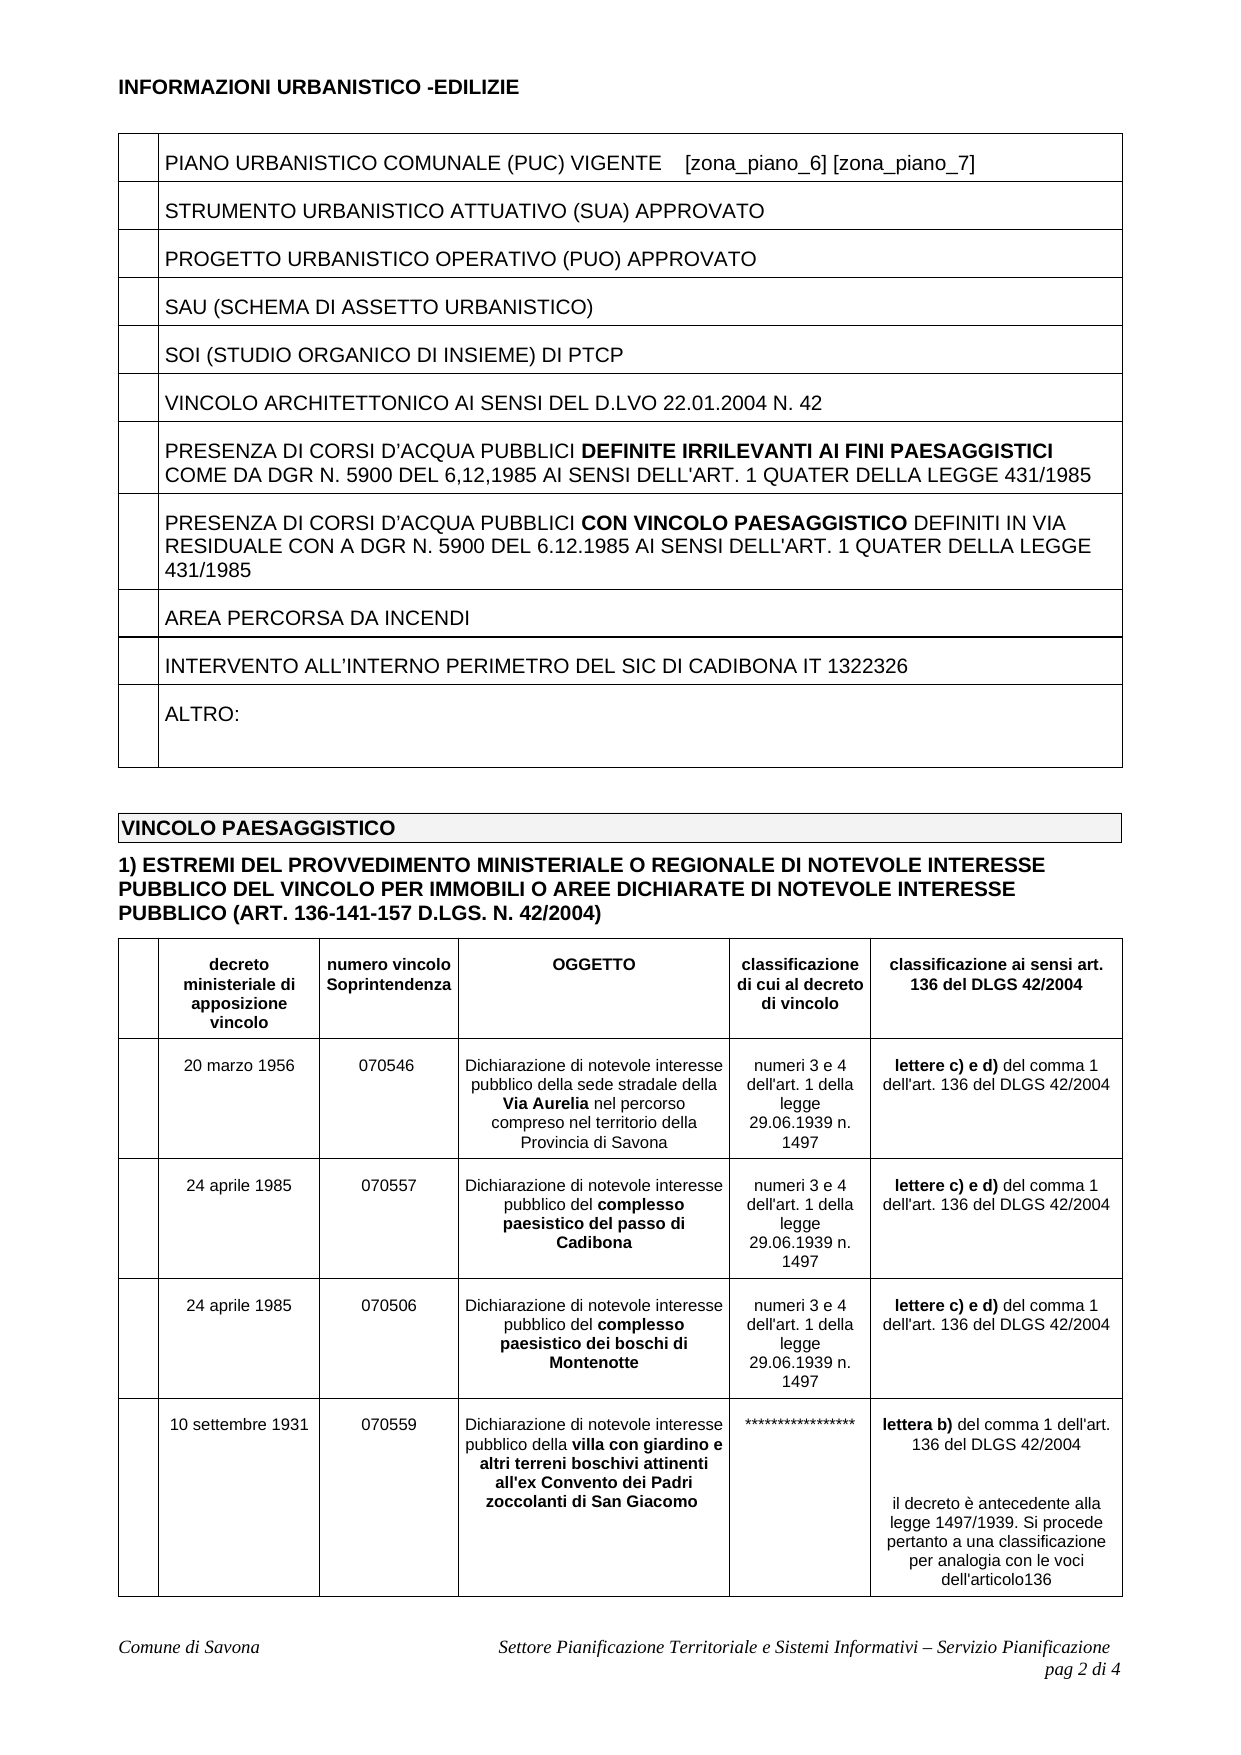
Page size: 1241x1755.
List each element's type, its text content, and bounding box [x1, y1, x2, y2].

table_cell Dichiarazione di notevole interesse pubblico del complesso paesistico dei boschi di Montenotte [459, 1279, 729, 1397]
table_cell PRESENZA DI CORSI D’ACQUA PUBBLICI DEFINITE IRRILEVANTI AI FINI PAESAGGISTICI COME DA DGR N. 5900 DEL 6,12,1985 AI SENSI DELL'ART. 1 QUATER DELLA LEGGE 431/1985 [159, 422, 1122, 493]
table_cell PROGETTO URBANISTICO OPERATIVO (PUO) APPROVATO [159, 230, 1122, 277]
table_cell [119, 685, 158, 767]
table_cell 24 aprile 1985 [159, 1279, 319, 1397]
table_cell [119, 494, 158, 588]
table_header decreto ministeriale di apposizione vincolo [159, 939, 319, 1038]
table_cell [119, 230, 158, 277]
text INFORMAZIONI URBANISTICO -EDILIZIE [118, 75, 1122, 99]
table_cell ALTRO: [159, 685, 1122, 767]
table_header classificazione di cui al decreto di vincolo [730, 939, 870, 1038]
table_cell [119, 638, 158, 684]
table_cell [119, 1399, 158, 1596]
table_cell PRESENZA DI CORSI D’ACQUA PUBBLICI CON VINCOLO PAESAGGISTICO DEFINITI IN VIA RESIDUALE CON A DGR N. 5900 DEL 6.12.1985 AI SENSI DELL'ART. 1 QUATER DELLA LEGGE 431/1985 [159, 494, 1122, 588]
table_cell [119, 1159, 158, 1278]
table_cell 070559 [320, 1399, 458, 1596]
table_cell [119, 326, 158, 373]
table_cell SOI (STUDIO ORGANICO DI INSIEME) DI PTCP [159, 326, 1122, 373]
table_cell numeri 3 e 4 dell'art. 1 della legge 29.06.1939 n. 1497 [730, 1279, 870, 1397]
table_cell [119, 182, 158, 229]
table_cell 070546 [320, 1039, 458, 1158]
table_cell [119, 590, 158, 636]
table_cell 070506 [320, 1279, 458, 1397]
table_cell Dichiarazione di notevole interesse pubblico della villa con giardino e altri terreni boschivi attinenti all'ex Convento dei Padri zoccolanti di San Giacomo [459, 1399, 729, 1596]
table_cell VINCOLO ARCHITETTONICO AI SENSI DEL D.LVO 22.01.2004 N. 42 [159, 374, 1122, 421]
table_header [119, 134, 158, 181]
table_cell 24 aprile 1985 [159, 1159, 319, 1278]
table_header [119, 939, 158, 1038]
table_header classificazione ai sensi art. 136 del DLGS 42/2004 [871, 939, 1122, 1038]
text VINCOLO PAESAGGISTICO [119, 814, 1121, 842]
table_cell AREA PERCORSA DA INCENDI [159, 590, 1122, 636]
table_cell lettere c) e d) del comma 1 dell'art. 136 del DLGS 42/2004 [871, 1159, 1122, 1278]
table_cell lettere c) e d) del comma 1 dell'art. 136 del DLGS 42/2004 [871, 1039, 1122, 1158]
table_cell numeri 3 e 4 dell'art. 1 della legge 29.06.1939 n. 1497 [730, 1159, 870, 1278]
table_cell lettera b) del comma 1 dell'art. 136 del DLGS 42/2004 il decreto è antecedente alla legge 1497/1939. Si procede pertanto a una classificazione per analogia con le voci dell'articolo136 [871, 1399, 1122, 1596]
table_cell INTERVENTO ALL’INTERNO PERIMETRO DEL SIC DI CADIBONA IT 1322326 [159, 638, 1122, 684]
table_cell Dichiarazione di notevole interesse pubblico della sede stradale della Via Aurelia nel percorso compreso nel territorio della Provincia di Savona [459, 1039, 729, 1158]
table_cell ***************** [730, 1399, 870, 1596]
table_cell [119, 374, 158, 421]
table_cell [119, 278, 158, 325]
table_cell Dichiarazione di notevole interesse pubblico del complesso paesistico del passo di Cadibona [459, 1159, 729, 1278]
table_cell 10 settembre 1931 [159, 1399, 319, 1596]
table_header OGGETTO [459, 939, 729, 1038]
table_cell SAU (SCHEMA DI ASSETTO URBANISTICO) [159, 278, 1122, 325]
table_header numero vincolo Soprintendenza [320, 939, 458, 1038]
table_cell [119, 1039, 158, 1158]
table_cell STRUMENTO URBANISTICO ATTUATIVO (SUA) APPROVATO [159, 182, 1122, 229]
table_cell 20 marzo 1956 [159, 1039, 319, 1158]
table_cell lettere c) e d) del comma 1 dell'art. 136 del DLGS 42/2004 [871, 1279, 1122, 1397]
text 1) ESTREMI DEL PROVVEDIMENTO MINISTERIALE O REGIONALE DI NOTEVOLE INTERESSE PUBBLICO DEL VINCOLO PER IMMOBILI O AREE DICHIARATE DI NOTEVOLE INTERESSE PUBBLICO (ART. 136-141-157 D.LGS. N. 42/2004) [118, 853, 1122, 925]
table_header PIANO URBANISTICO COMUNALE (PUC) VIGENTE [zona_piano_6] [zona_piano_7] [159, 134, 1122, 181]
table_cell [119, 1279, 158, 1397]
table_cell [119, 422, 158, 493]
table_cell 070557 [320, 1159, 458, 1278]
table_cell numeri 3 e 4 dell'art. 1 della legge 29.06.1939 n. 1497 [730, 1039, 870, 1158]
